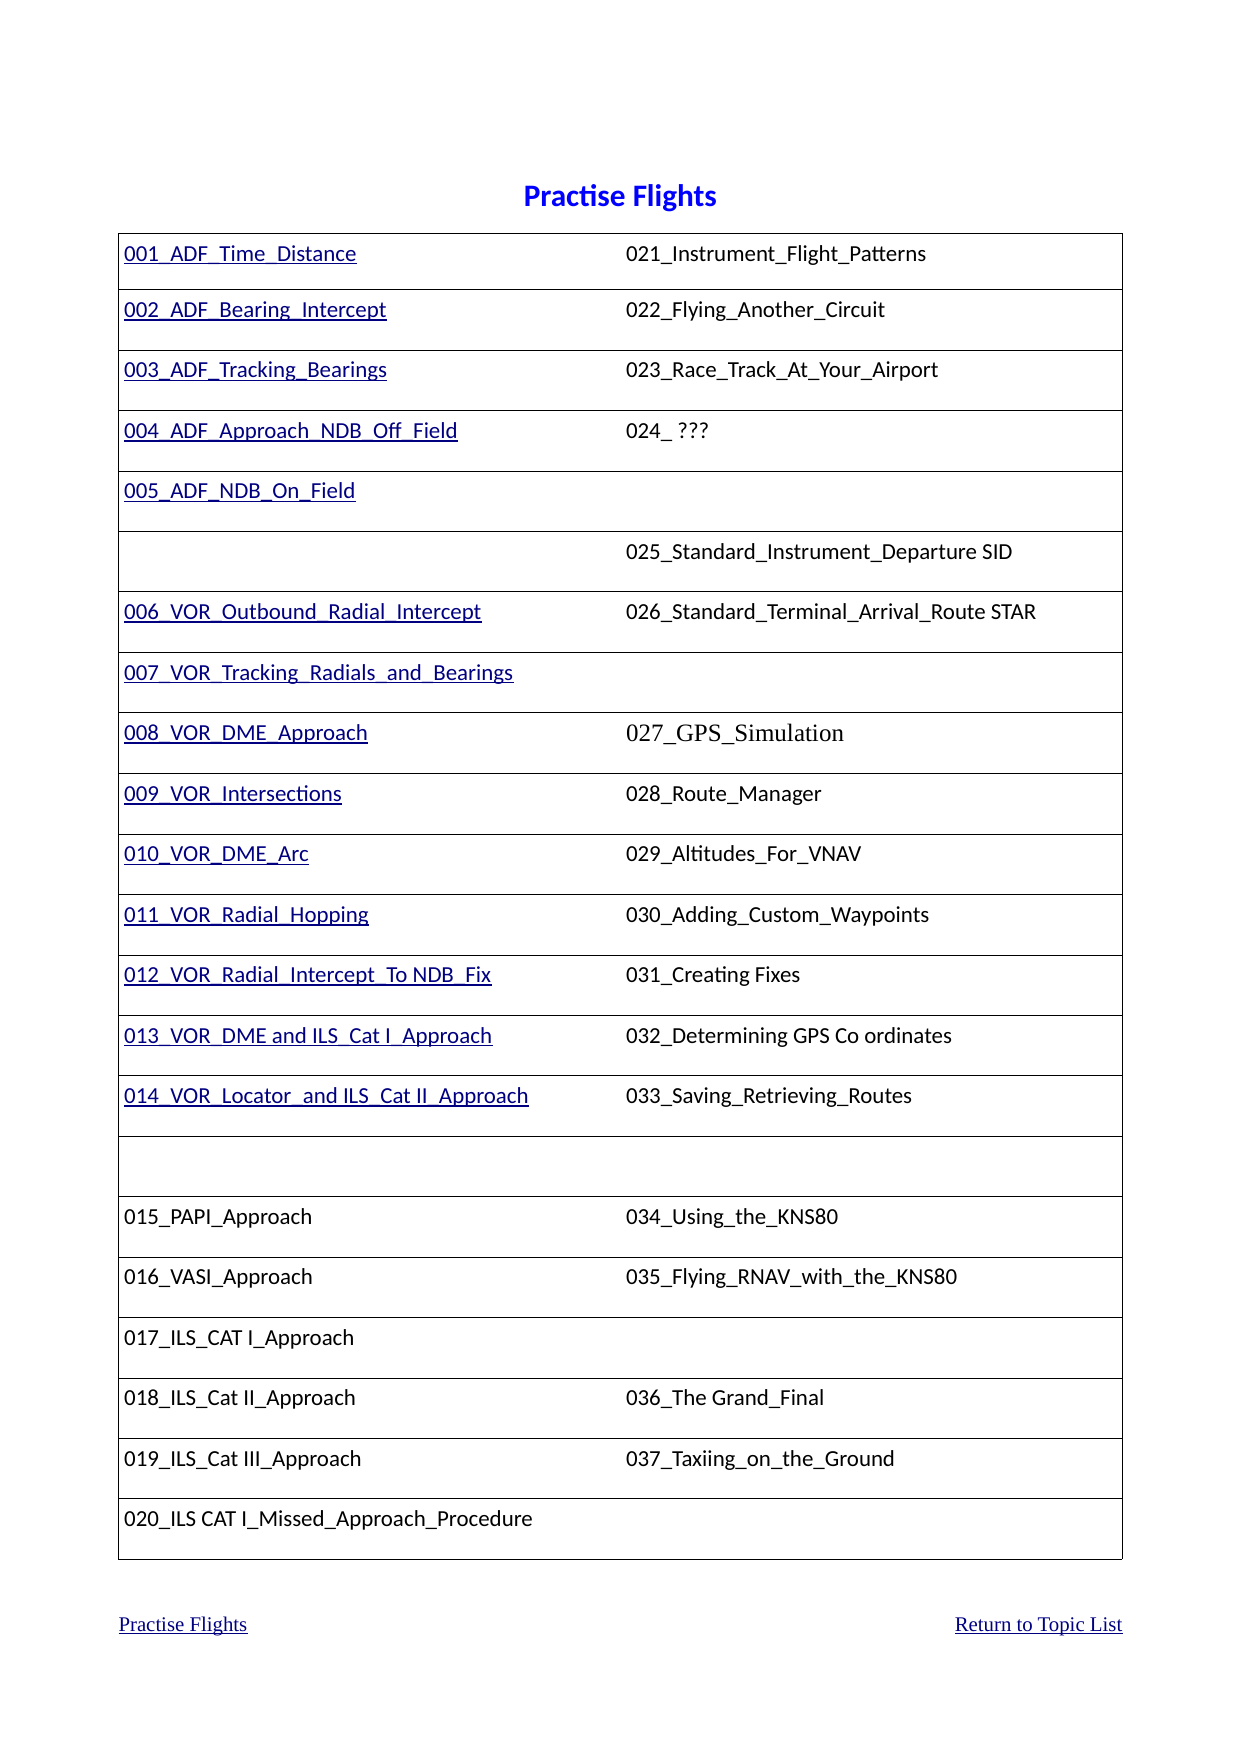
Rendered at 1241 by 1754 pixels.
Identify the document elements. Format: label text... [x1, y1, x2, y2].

table_cell 026_Standard_Terminal_Arrival_Route STAR [620, 592, 1122, 652]
table_cell [119, 1137, 620, 1196]
table_cell 036_The Grand_Final [620, 1379, 1122, 1438]
table_cell [620, 1318, 1122, 1377]
table_cell 024_ ??? [620, 411, 1122, 471]
table_cell 034_Using_the_KNS80 [620, 1197, 1122, 1257]
table_cell 009_VOR_Intersections [119, 774, 620, 834]
table_cell [620, 1499, 1122, 1559]
table_cell 006_VOR_Outbound_Radial_Intercept [119, 592, 620, 652]
table_cell [620, 472, 1122, 531]
table_cell 004_ADF_Approach_NDB_Off_Field [119, 411, 620, 471]
table_cell 015_PAPI_Approach [119, 1197, 620, 1257]
table_header 021_Instrument_Flight_Patterns [620, 234, 1122, 289]
table_cell 019_ILS_Cat III_Approach [119, 1439, 620, 1498]
table_cell 003_ADF_Tracking_Bearings [119, 351, 620, 410]
table_cell 035_Flying_RNAV_with_the_KNS80 [620, 1258, 1122, 1317]
table_cell 023_Race_Track_At_Your_Airport [620, 351, 1122, 410]
table_cell 037_Taxiing_on_the_Ground [620, 1439, 1122, 1498]
table_cell 016_VASI_Approach [119, 1258, 620, 1317]
table_cell 012_VOR_Radial_Intercept_To NDB_Fix [119, 956, 620, 1015]
table_cell 007_VOR_Tracking_Radials_and_Bearings [119, 653, 620, 712]
table_cell 002_ADF_Bearing_Intercept [119, 290, 620, 350]
text Practise Flights [118, 176, 1122, 214]
table_cell 017_ILS_CAT I_Approach [119, 1318, 620, 1377]
table_header 001_ADF_Time_Distance [119, 234, 620, 289]
table_cell 028_Route_Manager [620, 774, 1122, 834]
table_cell 027_GPS_Simulation [620, 713, 1122, 773]
table_cell 022_Flying_Another_Circuit [620, 290, 1122, 350]
table_cell 029_Altitudes_For_VNAV [620, 835, 1122, 894]
table_cell 032_Determining GPS Co ordinates [620, 1016, 1122, 1075]
table_cell 008_VOR_DME_Approach [119, 713, 620, 773]
table_cell 014_VOR_Locator_and ILS_Cat II_Approach [119, 1076, 620, 1136]
table_cell 025_Standard_Instrument_Departure SID [620, 532, 1122, 591]
table_cell 020_ILS CAT I_Missed_Approach_Procedure [119, 1499, 620, 1559]
table_cell [119, 532, 620, 591]
table_cell 010_VOR_DME_Arc [119, 835, 620, 894]
table_cell 031_Creating Fixes [620, 956, 1122, 1015]
table_cell 033_Saving_Retrieving_Routes [620, 1076, 1122, 1136]
table_cell 018_ILS_Cat II_Approach [119, 1379, 620, 1438]
table_cell 011_VOR_Radial_Hopping [119, 895, 620, 954]
table_cell [620, 1137, 1122, 1196]
table_cell 013_VOR_DME and ILS_Cat I_Approach [119, 1016, 620, 1075]
table_cell 030_Adding_Custom_Waypoints [620, 895, 1122, 954]
table_cell 005_ADF_NDB_On_Field [119, 472, 620, 531]
table_cell [620, 653, 1122, 712]
